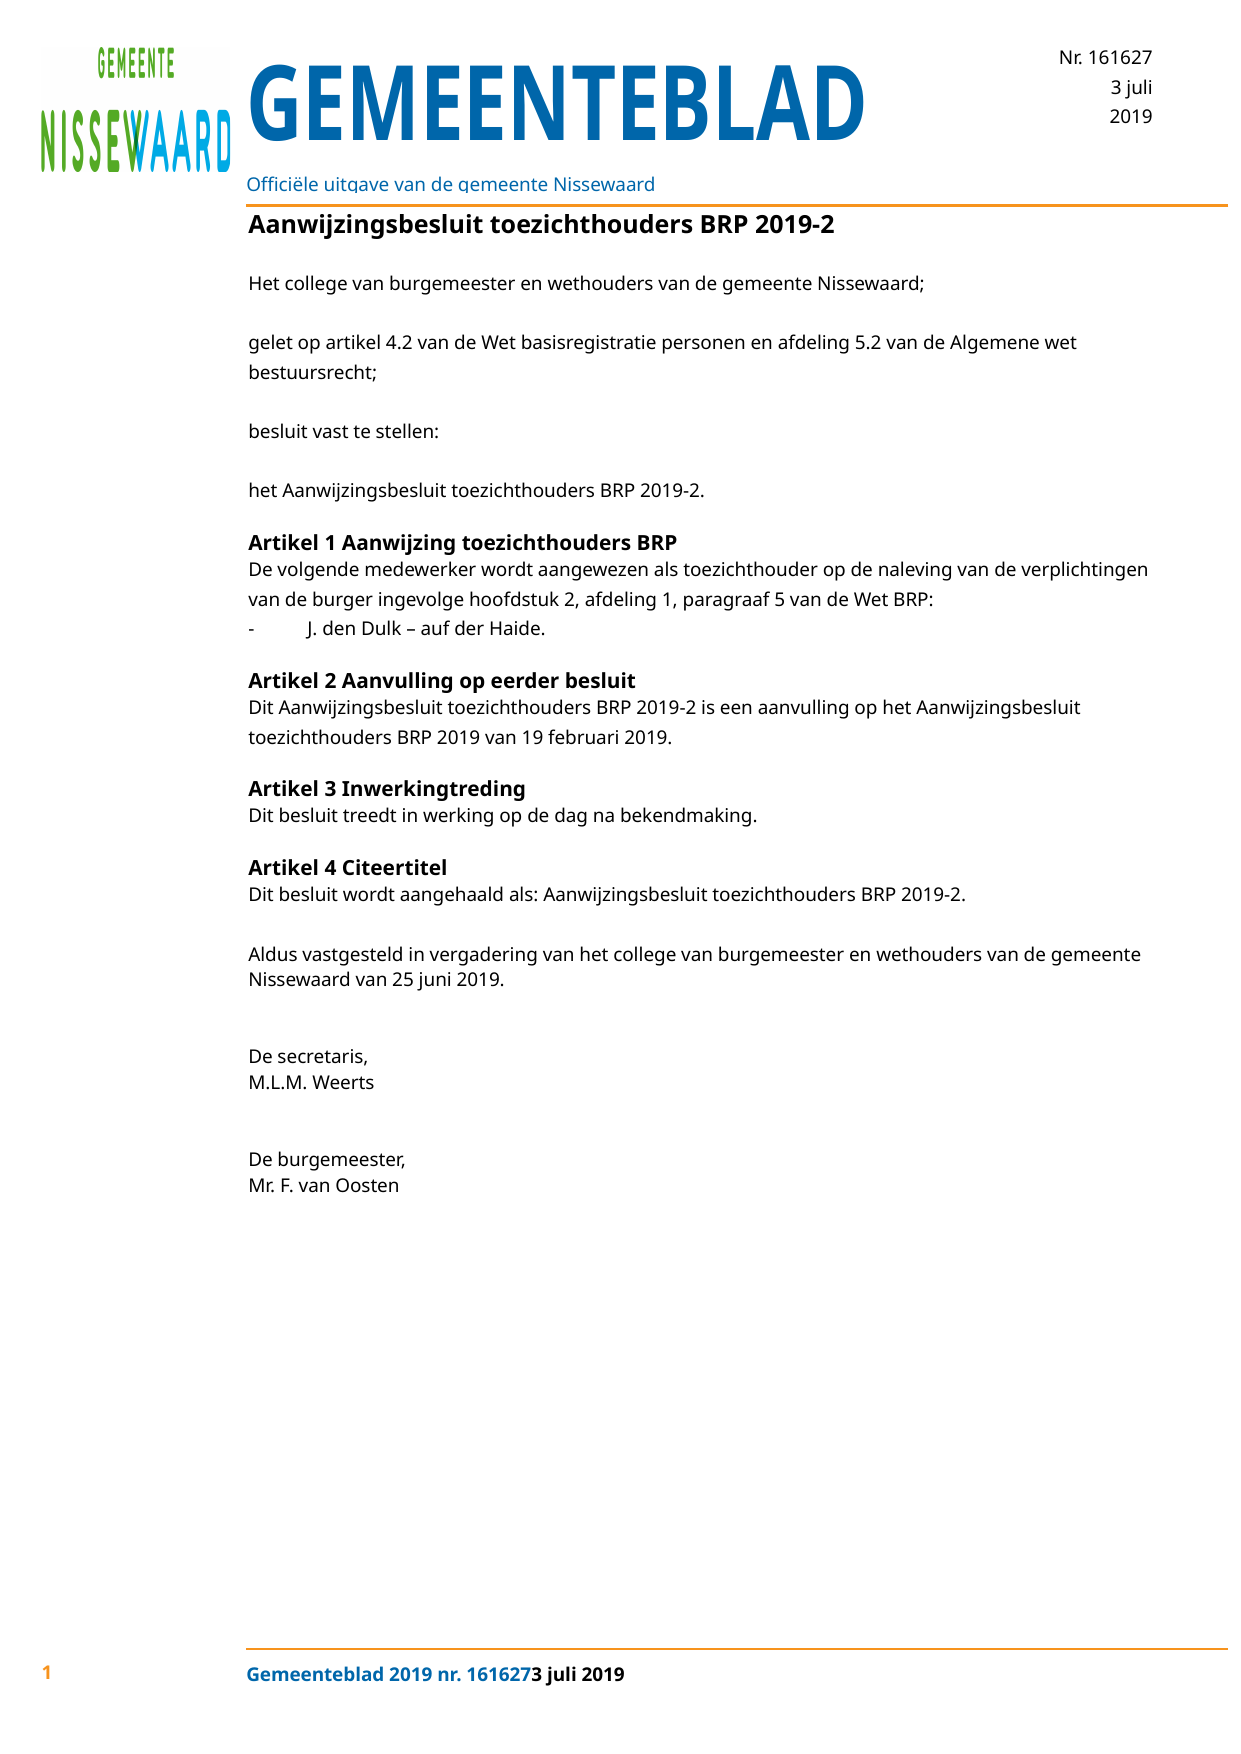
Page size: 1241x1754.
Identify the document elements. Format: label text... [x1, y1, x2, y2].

text gelet op artikel 4.2 van de Wet basisregistratie personen en afdeling 5.2 van de Algemene wet bestuursrecht; [248, 329, 1152, 385]
text Artikel 2 Aanvulling op eerder besluit [248, 666, 1152, 694]
text Aanwijzingsbesluit toezichthouders BRP 2019-2 [248, 207, 1152, 241]
text Aldus vastgesteld in vergadering van het college van burgemeester en wethouders van de gemeente Nissewaard van 25 juni 2019. [248, 941, 1152, 992]
picture [41, 47, 231, 172]
text Dit Aanwijzingsbesluit toezichthouders BRP 2019-2 is een aanvulling op het Aanwijzingsbesluit toezichthouders BRP 2019 van 19 februari 2019. [248, 694, 1152, 749]
text besluit vast te stellen: [248, 418, 1152, 444]
text Dit besluit treedt in werking op de dag na bekendmaking. [248, 803, 1152, 828]
list J. den Dulk – auf der Haide. [248, 615, 1152, 641]
text M.L.M. Weerts [248, 1069, 1152, 1095]
text Het college van burgemeester en wethouders van de gemeente Nissewaard; [248, 270, 1152, 296]
text Dit besluit wordt aangehaald als: Aanwijzingsbesluit toezichthouders BRP 2019-2. [248, 882, 1152, 907]
text Artikel 1 Aanwijzing toezichthouders BRP [248, 528, 1152, 556]
text Artikel 4 Citeertitel [248, 853, 1152, 882]
text het Aanwijzingsbesluit toezichthouders BRP 2019-2. [248, 477, 1152, 503]
text Mr. F. van Oosten [248, 1172, 1152, 1198]
picture [176, 157, 187, 172]
picture [154, 157, 165, 172]
text De secretaris, [248, 1044, 1152, 1069]
picture [222, 122, 227, 160]
picture [201, 122, 206, 138]
picture [200, 151, 206, 172]
text De burgemeester, [248, 1147, 1152, 1172]
text De volgende medewerker wordt aangewezen als toezichthouder op de naleving van de verplichtingen van de burger ingevolge hoofdstuk 2, afdeling 1, paragraaf 5 van de Wet BRP: [248, 556, 1152, 612]
text Artikel 3 Inwerkingtreding [248, 774, 1152, 803]
